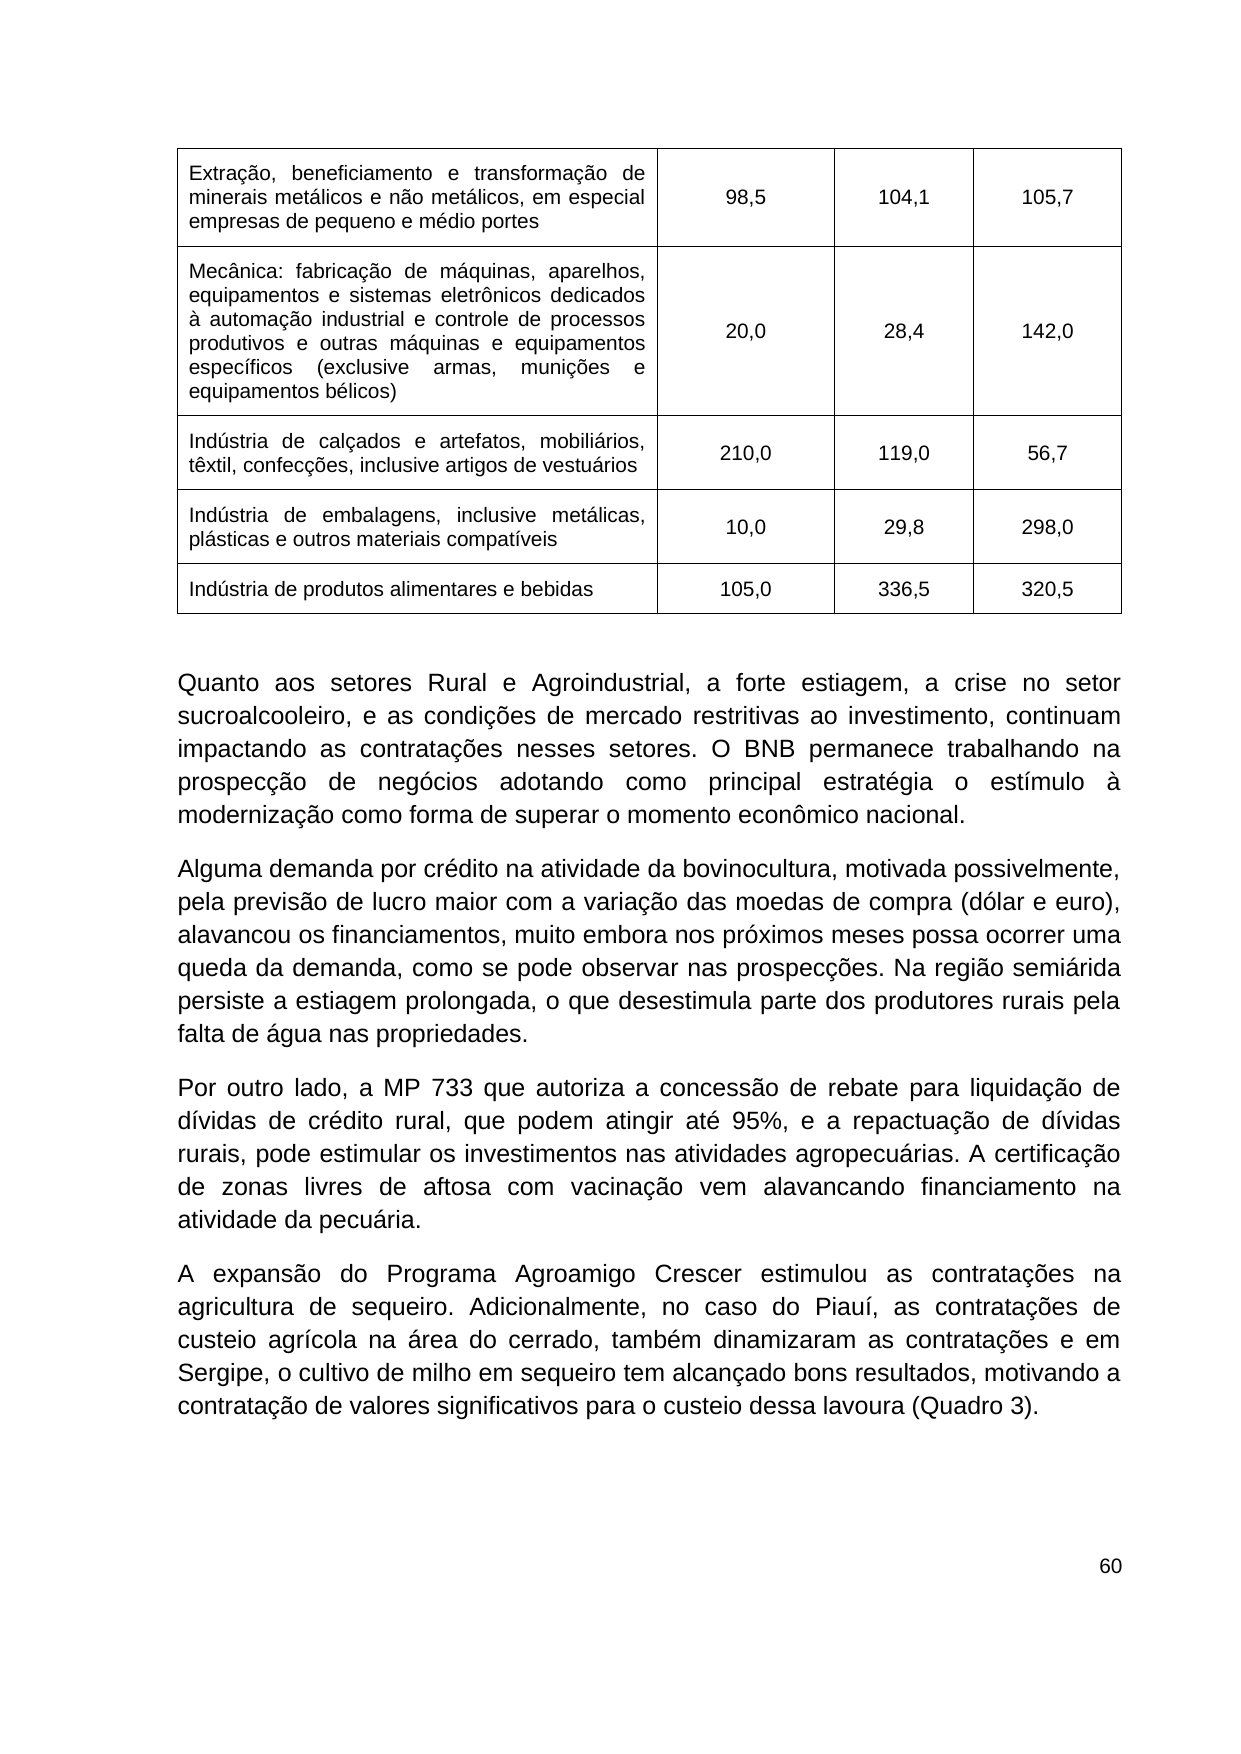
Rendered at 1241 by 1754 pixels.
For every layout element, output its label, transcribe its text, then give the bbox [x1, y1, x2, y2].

table_cell 105,7 [974, 149, 1121, 246]
text Por outro lado, a MP 733 que autoriza a concessão de rebate para liquidação de dívidas de crédito rural, que podem atingir até 95%, e a repactuação de dívidas rurais, pode estimular os investimentos nas atividades agropecuárias. A certificação de zonas livres de aftosa com vacinação vem alavancando financiamento na atividade da pecuária. [177, 1073, 1122, 1234]
text A expansão do Programa Agroamigo Crescer estimulou as contratações na agricultura de sequeiro. Adicionalmente, no caso do Piauí, as contratações de custeio agrícola na área do cerrado, também dinamizaram as contratações e em Sergipe, o cultivo de milho em sequeiro tem alcançado bons resultados, motivando a contratação de valores significativos para o custeio dessa lavoura (Quadro 3). [177, 1259, 1122, 1420]
table_cell 298,0 [974, 490, 1121, 563]
table_cell 104,1 [835, 149, 973, 246]
table_cell Indústria de calçados e artefatos, mobiliários, têxtil, confecções, inclusive artigos de vestuários [178, 416, 657, 489]
table_cell Mecânica: fabricação de máquinas, aparelhos, equipamentos e sistemas eletrônicos dedicados à automação industrial e controle de processos produtivos e outras máquinas e equipamentos específicos (exclusive armas, munições e equipamentos bélicos) [178, 247, 657, 415]
table_cell 210,0 [658, 416, 834, 489]
table_cell 105,0 [658, 564, 834, 613]
table_cell 336,5 [835, 564, 973, 613]
table_cell Extração, beneficiamento e transformação de minerais metálicos e não metálicos, em especial empresas de pequeno e médio portes [178, 149, 657, 246]
table_cell 20,0 [658, 247, 834, 415]
text Quanto aos setores Rural e Agroindustrial, a forte estiagem, a crise no setor sucroalcooleiro, e as condições de mercado restritivas ao investimento, continuam impactando as contratações nesses setores. O BNB permanece trabalhando na prospecção de negócios adotando como principal estratégia o estímulo à modernização como forma de superar o momento econômico nacional. [177, 668, 1122, 829]
table_cell 119,0 [835, 416, 973, 489]
table_cell 142,0 [974, 247, 1121, 415]
table_cell 28,4 [835, 247, 973, 415]
table_cell 56,7 [974, 416, 1121, 489]
table_cell Indústria de embalagens, inclusive metálicas, plásticas e outros materiais compatíveis [178, 490, 657, 563]
text Alguma demanda por crédito na atividade da bovinocultura, motivada possivelmente, pela previsão de lucro maior com a variação das moedas de compra (dólar e euro), alavancou os financiamentos, muito embora nos próximos meses possa ocorrer uma queda da demanda, como se pode observar nas prospecções. Na região semiárida persiste a estiagem prolongada, o que desestimula parte dos produtores rurais pela falta de água nas propriedades. [177, 854, 1122, 1048]
table_cell Indústria de produtos alimentares e bebidas [178, 564, 657, 613]
table_cell 320,5 [974, 564, 1121, 613]
table_cell 10,0 [658, 490, 834, 563]
table_cell 29,8 [835, 490, 973, 563]
table_cell 98,5 [658, 149, 834, 246]
